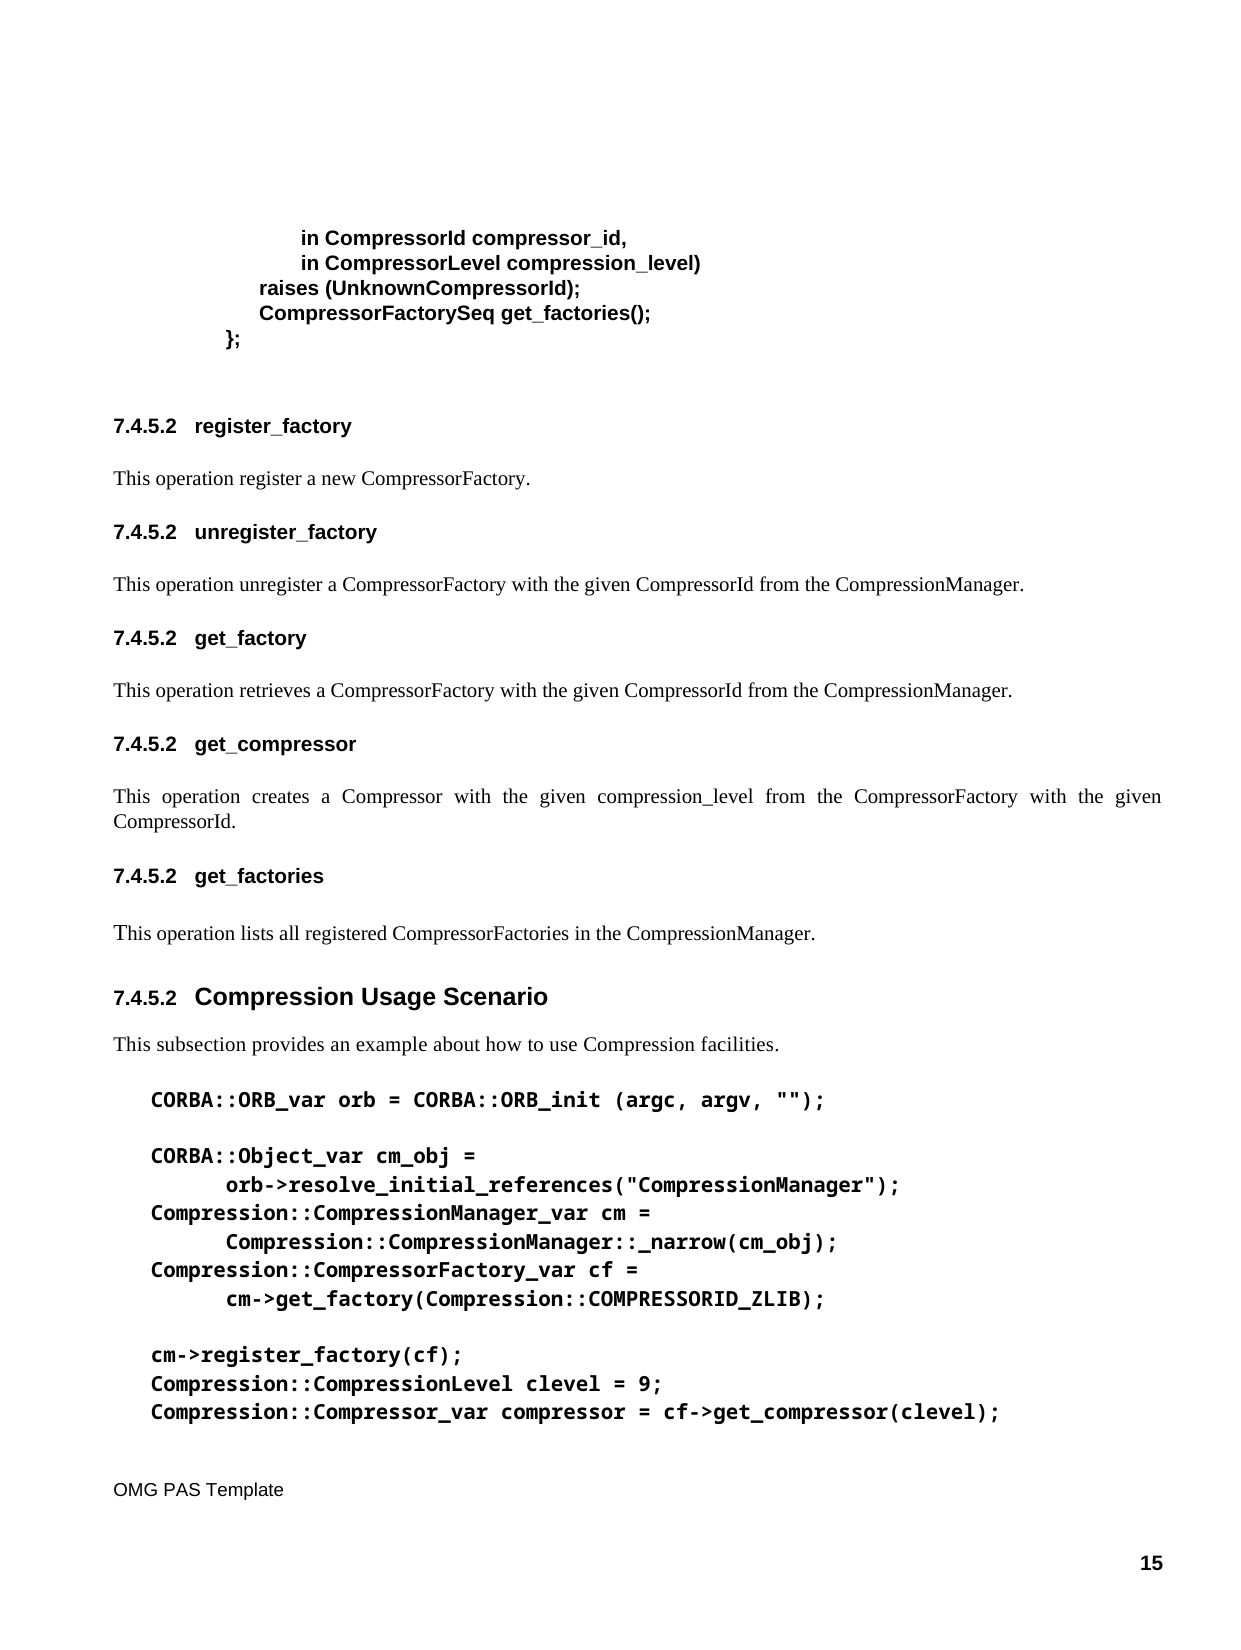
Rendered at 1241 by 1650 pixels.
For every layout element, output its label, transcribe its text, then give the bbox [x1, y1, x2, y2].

subtitle in CompressorId compressor_id, [186, 225, 1163, 250]
subtitle orb->resolve_initial_references("CompressionManager"); [113, 1170, 1163, 1198]
subtitle get_compressor [113, 731, 1163, 756]
subtitle cm->get_factory(Compression::COMPRESSORID_ZLIB); [113, 1284, 1163, 1312]
subtitle CompressorFactorySeq get_factories(); [186, 300, 1163, 325]
subtitle Compression::CompressorFactory_var cf = [113, 1255, 1163, 1284]
subtitle Compression::CompressionManager_var cm = [113, 1198, 1163, 1227]
subtitle get_factory [113, 625, 1163, 650]
subtitle This operation register a new CompressorFactory. [113, 464, 1163, 489]
subtitle This operation retrieves a CompressorFactory with the given CompressorId from the CompressionManager. [113, 677, 1163, 702]
subtitle CORBA::Object_var cm_obj = [113, 1142, 1163, 1170]
subtitle raises (UnknownCompressorId); [186, 275, 1163, 300]
subtitle CORBA::ORB_var orb = CORBA::ORB_init (argc, argv, ""); [113, 1085, 1163, 1113]
subtitle This operation lists all registered CompressorFactories in the CompressionManager. [113, 919, 1163, 946]
subtitle get_factories [113, 862, 1163, 887]
subtitle in CompressorLevel compression_level) [186, 250, 1163, 275]
subtitle Compression::Compressor_var compressor = cf->get_compressor(clevel); [113, 1397, 1163, 1426]
subtitle unregister_factory [113, 519, 1163, 544]
subtitle register_factory [113, 412, 1163, 437]
subtitle This operation unregister a CompressorFactory with the given CompressorId from the CompressionManager. [113, 571, 1163, 596]
subtitle Compression Usage Scenario [113, 981, 1163, 1010]
subtitle This operation creates a Compressor with the given compression_level from the CompressorFactory with the given CompressorId. [113, 783, 1163, 833]
subtitle cm->register_factory(cf); [113, 1341, 1163, 1369]
text This subsection provides an example about how to use Compression facilities. [113, 1031, 1163, 1056]
subtitle Compression::CompressionLevel clevel = 9; [113, 1369, 1163, 1397]
subtitle Compression::CompressionManager::_narrow(cm_obj); [113, 1227, 1163, 1255]
subtitle }; [186, 325, 1163, 350]
